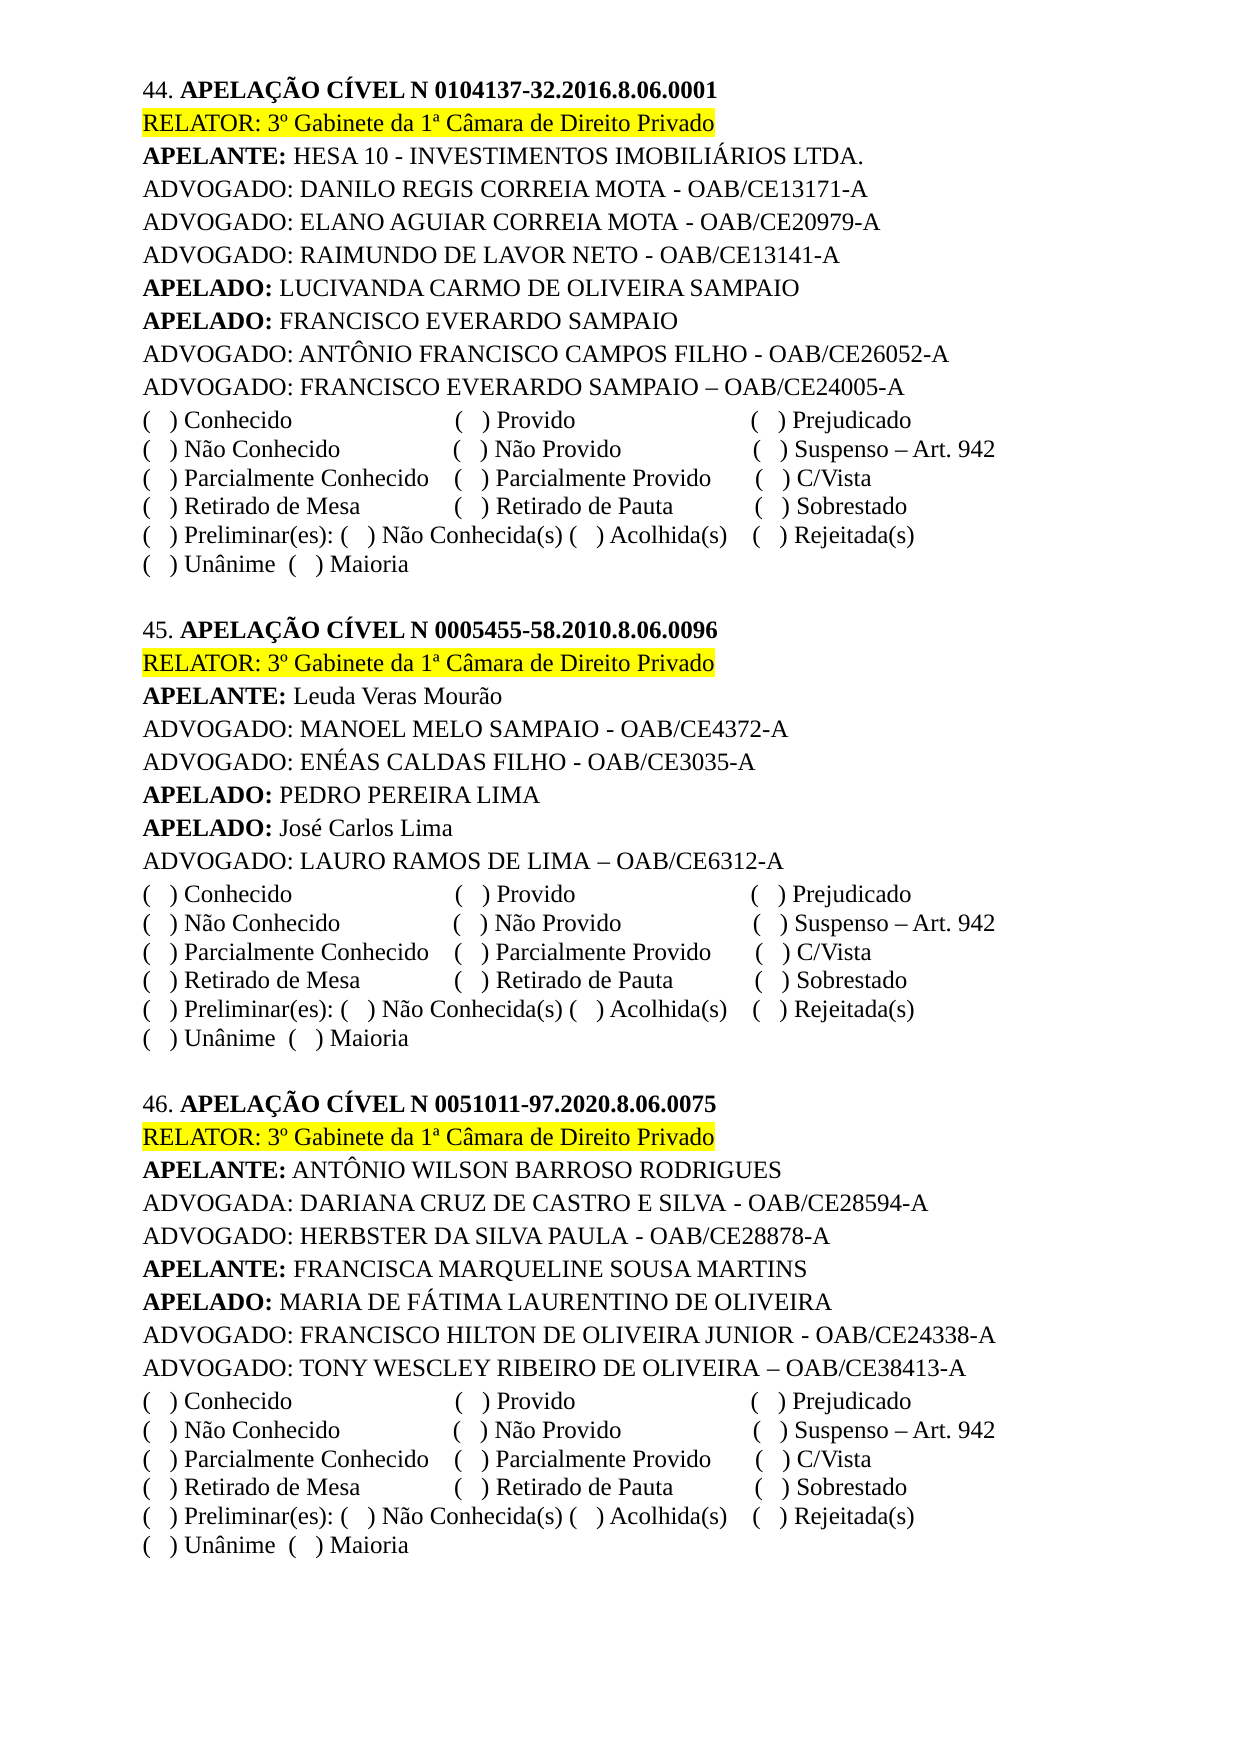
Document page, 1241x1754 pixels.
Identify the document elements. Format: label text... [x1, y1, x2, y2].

text ( ) Parcialmente Conhecido ( ) Parcialmente Provido ( ) C/Vista [142, 937, 1141, 965]
text 46. APELAÇÃO CÍVEL N 0051011-97.2020.8.06.0075 RELATOR: 3º Gabinete da 1ª Câmara de Direito Privado APELANTE: ANTÔNIO WILSON BARROSO RODRIGUES ADVOGADA: DARIANA CRUZ DE CASTRO E SILVA - OAB/CE28594-A ADVOGADO: HERBSTER DA SILVA PAULA - OAB/CE28878-A APELANTE: FRANCISCA MARQUELINE SOUSA MARTINS APELADO: MARIA DE FÁTIMA LAURENTINO DE OLIVEIRA ADVOGADO: FRANCISCO HILTON DE OLIVEIRA JUNIOR - OAB/CE24338-A ADVOGADO: TONY WESCLEY RIBEIRO DE OLIVEIRA – OAB/CE38413-A [142, 1089, 1141, 1382]
text ( ) Unânime ( ) Maioria [142, 1530, 1141, 1559]
text ( ) Unânime ( ) Maioria [142, 1023, 1141, 1052]
text 45. APELAÇÃO CÍVEL N 0005455-58.2010.8.06.0096 RELATOR: 3º Gabinete da 1ª Câmara de Direito Privado APELANTE: Leuda Veras Mourão ADVOGADO: MANOEL MELO SAMPAIO - OAB/CE4372-A ADVOGADO: ENÉAS CALDAS FILHO - OAB/CE3035-A APELADO: PEDRO PEREIRA LIMA APELADO: José Carlos Lima ADVOGADO: LAURO RAMOS DE LIMA – OAB/CE6312-A [142, 615, 1141, 875]
text ( ) Retirado de Mesa ( ) Retirado de Pauta ( ) Sobrestado [142, 1472, 1141, 1501]
text ( ) Não Conhecido ( ) Não Provido ( ) Suspenso – Art. 942 [142, 908, 1141, 937]
text ( ) Retirado de Mesa ( ) Retirado de Pauta ( ) Sobrestado [142, 491, 1141, 520]
text ( ) Preliminar(es): ( ) Não Conhecida(s) ( ) Acolhida(s) ( ) Rejeitada(s) [142, 520, 1141, 549]
text ( ) Conhecido ( ) Provido ( ) Prejudicado [142, 405, 1141, 434]
text ( ) Preliminar(es): ( ) Não Conhecida(s) ( ) Acolhida(s) ( ) Rejeitada(s) [142, 994, 1141, 1023]
text ( ) Retirado de Mesa ( ) Retirado de Pauta ( ) Sobrestado [142, 965, 1141, 994]
text ( ) Preliminar(es): ( ) Não Conhecida(s) ( ) Acolhida(s) ( ) Rejeitada(s) [142, 1501, 1141, 1530]
text ( ) Conhecido ( ) Provido ( ) Prejudicado [142, 1386, 1141, 1415]
text ( ) Unânime ( ) Maioria [142, 549, 1141, 578]
text ( ) Não Conhecido ( ) Não Provido ( ) Suspenso – Art. 942 [142, 434, 1141, 463]
text ( ) Parcialmente Conhecido ( ) Parcialmente Provido ( ) C/Vista [142, 1444, 1141, 1472]
text ( ) Conhecido ( ) Provido ( ) Prejudicado [142, 879, 1141, 908]
text 44. APELAÇÃO CÍVEL N 0104137-32.2016.8.06.0001 RELATOR: 3º Gabinete da 1ª Câmara de Direito Privado APELANTE: HESA 10 - INVESTIMENTOS IMOBILIÁRIOS LTDA. ADVOGADO: DANILO REGIS CORREIA MOTA - OAB/CE13171-A ADVOGADO: ELANO AGUIAR CORREIA MOTA - OAB/CE20979-A ADVOGADO: RAIMUNDO DE LAVOR NETO - OAB/CE13141-A APELADO: LUCIVANDA CARMO DE OLIVEIRA SAMPAIO APELADO: FRANCISCO EVERARDO SAMPAIO ADVOGADO: ANTÔNIO FRANCISCO CAMPOS FILHO - OAB/CE26052-A ADVOGADO: FRANCISCO EVERARDO SAMPAIO – OAB/CE24005-A [142, 75, 1141, 401]
text ( ) Não Conhecido ( ) Não Provido ( ) Suspenso – Art. 942 [142, 1415, 1141, 1444]
text ( ) Parcialmente Conhecido ( ) Parcialmente Provido ( ) C/Vista [142, 463, 1141, 491]
